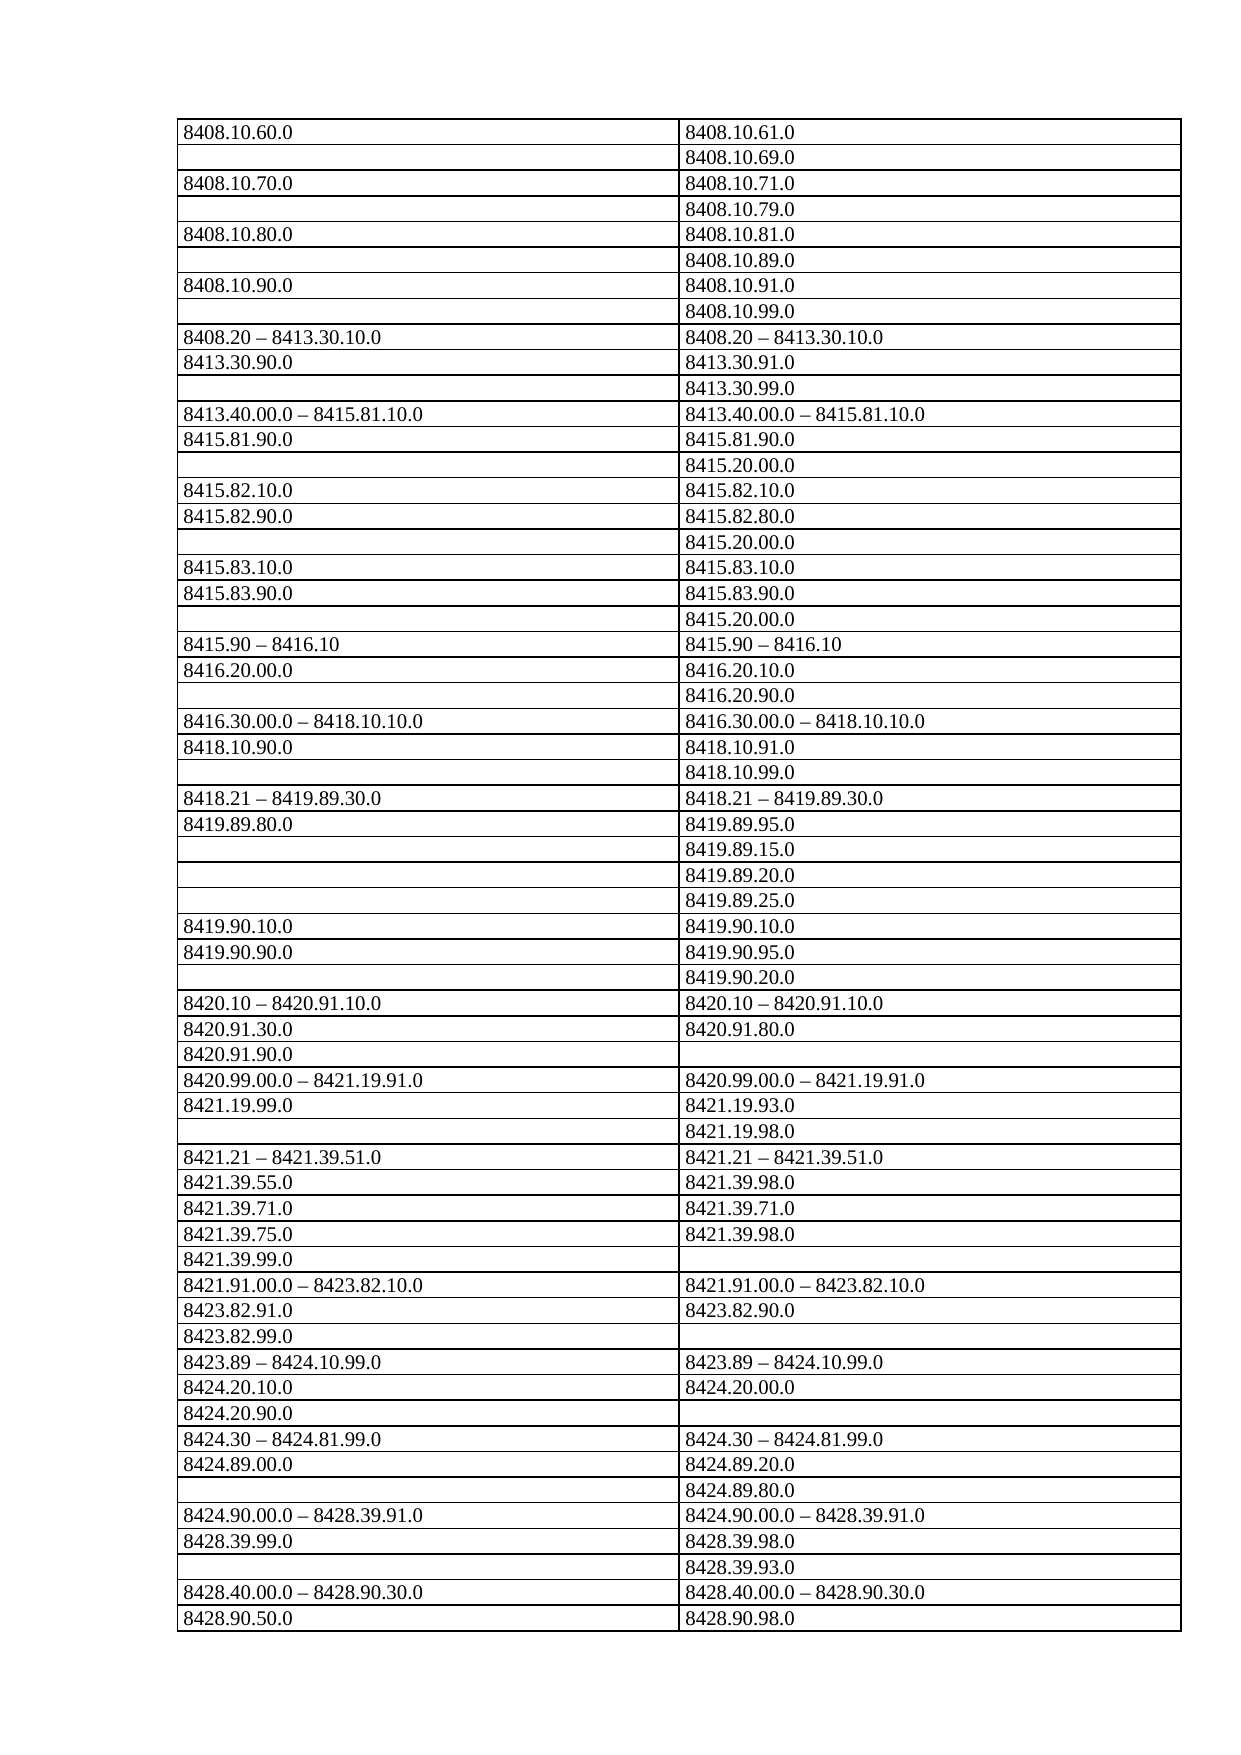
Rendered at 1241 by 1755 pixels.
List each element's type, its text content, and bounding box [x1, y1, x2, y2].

table_cell 8415.20.00.0 [680, 530, 1180, 554]
table_cell 8416.20.10.0 [680, 658, 1180, 682]
table_cell 8424.90.00.0 – 8428.39.91.0 [680, 1503, 1180, 1527]
table_cell [178, 145, 678, 169]
table_cell 8419.90.10.0 [680, 914, 1180, 938]
table_cell 8408.10.61.0 [680, 120, 1180, 144]
table_cell [178, 837, 678, 861]
table_cell 8418.10.90.0 [178, 735, 678, 759]
table_cell 8408.10.81.0 [680, 222, 1180, 246]
table_cell 8423.82.91.0 [178, 1298, 678, 1322]
table_cell 8415.82.90.0 [178, 504, 678, 528]
table_cell [178, 299, 678, 323]
table_cell [178, 683, 678, 707]
table_cell 8421.39.99.0 [178, 1247, 678, 1271]
table_cell 8413.30.91.0 [680, 350, 1180, 374]
table_cell 8421.39.71.0 [680, 1196, 1180, 1220]
table_cell 8419.89.95.0 [680, 812, 1180, 836]
table_cell 8424.20.10.0 [178, 1375, 678, 1399]
table_cell 8408.10.71.0 [680, 171, 1180, 195]
table_cell 8408.10.99.0 [680, 299, 1180, 323]
table_cell 8424.89.20.0 [680, 1452, 1180, 1476]
table_cell 8415.90 – 8416.10 [178, 632, 678, 656]
table_cell 8421.39.75.0 [178, 1222, 678, 1246]
table_cell 8421.91.00.0 – 8423.82.10.0 [178, 1273, 678, 1297]
table_cell 8421.39.98.0 [680, 1222, 1180, 1246]
table_cell [680, 1401, 1180, 1425]
table_cell 8421.19.93.0 [680, 1093, 1180, 1117]
table_cell [178, 1119, 678, 1143]
table_cell [178, 453, 678, 477]
table_cell 8415.82.80.0 [680, 504, 1180, 528]
table_cell [178, 863, 678, 887]
table_cell 8424.30 – 8424.81.99.0 [178, 1427, 678, 1451]
table_cell 8419.90.20.0 [680, 965, 1180, 989]
table_cell 8424.89.00.0 [178, 1452, 678, 1476]
table_cell 8420.91.90.0 [178, 1042, 678, 1066]
table_cell 8415.83.90.0 [178, 581, 678, 605]
table_cell 8416.20.00.0 [178, 658, 678, 682]
table_cell [178, 888, 678, 912]
table_cell 8419.89.15.0 [680, 837, 1180, 861]
table_cell 8428.90.98.0 [680, 1606, 1180, 1630]
table_cell 8408.10.89.0 [680, 248, 1180, 272]
table_cell 8423.89 – 8424.10.99.0 [178, 1350, 678, 1374]
table_cell 8421.21 – 8421.39.51.0 [178, 1145, 678, 1169]
table_cell [680, 1324, 1180, 1348]
table_cell [178, 607, 678, 631]
table_cell 8421.21 – 8421.39.51.0 [680, 1145, 1180, 1169]
table_cell 8423.89 – 8424.10.99.0 [680, 1350, 1180, 1374]
table_cell 8420.91.30.0 [178, 1017, 678, 1041]
table_cell 8419.89.25.0 [680, 888, 1180, 912]
table_cell 8421.91.00.0 – 8423.82.10.0 [680, 1273, 1180, 1297]
table_cell 8413.40.00.0 – 8415.81.10.0 [680, 402, 1180, 426]
table_cell 8420.91.80.0 [680, 1017, 1180, 1041]
table_cell [178, 1555, 678, 1579]
table_cell [178, 1478, 678, 1502]
table_cell 8415.81.90.0 [178, 427, 678, 451]
table_cell 8408.20 – 8413.30.10.0 [178, 325, 678, 349]
table_cell [178, 248, 678, 272]
table_cell [680, 1247, 1180, 1271]
table_cell 8408.10.69.0 [680, 145, 1180, 169]
table_cell 8415.82.10.0 [680, 478, 1180, 502]
table_cell 8415.81.90.0 [680, 427, 1180, 451]
table_cell 8420.99.00.0 – 8421.19.91.0 [680, 1068, 1180, 1092]
table_cell 8421.19.99.0 [178, 1093, 678, 1117]
table_cell 8415.90 – 8416.10 [680, 632, 1180, 656]
table_cell 8419.89.80.0 [178, 812, 678, 836]
table_cell [680, 1042, 1180, 1066]
table_cell 8418.21 – 8419.89.30.0 [680, 786, 1180, 810]
table_cell 8419.89.20.0 [680, 863, 1180, 887]
table_cell 8428.40.00.0 – 8428.90.30.0 [178, 1580, 678, 1604]
table_cell [178, 197, 678, 221]
table_cell 8428.90.50.0 [178, 1606, 678, 1630]
table_cell 8420.10 – 8420.91.10.0 [178, 991, 678, 1015]
table_cell 8428.39.93.0 [680, 1555, 1180, 1579]
table_cell 8428.40.00.0 – 8428.90.30.0 [680, 1580, 1180, 1604]
table_cell 8419.90.95.0 [680, 940, 1180, 964]
table_cell 8424.89.80.0 [680, 1478, 1180, 1502]
table_cell 8413.30.99.0 [680, 376, 1180, 400]
table_cell 8428.39.99.0 [178, 1529, 678, 1553]
table_cell 8408.10.70.0 [178, 171, 678, 195]
table_cell 8415.83.10.0 [680, 555, 1180, 579]
table_cell [178, 530, 678, 554]
table_cell 8421.39.71.0 [178, 1196, 678, 1220]
table_cell [178, 760, 678, 784]
table_cell 8413.40.00.0 – 8415.81.10.0 [178, 402, 678, 426]
table_cell 8421.39.98.0 [680, 1170, 1180, 1194]
table_cell 8423.82.90.0 [680, 1298, 1180, 1322]
table_cell 8415.20.00.0 [680, 453, 1180, 477]
table_cell 8415.83.10.0 [178, 555, 678, 579]
table_cell 8421.19.98.0 [680, 1119, 1180, 1143]
table_cell 8424.30 – 8424.81.99.0 [680, 1427, 1180, 1451]
table_cell 8408.20 – 8413.30.10.0 [680, 325, 1180, 349]
table_cell 8418.21 – 8419.89.30.0 [178, 786, 678, 810]
table_cell 8424.20.90.0 [178, 1401, 678, 1425]
table_cell [178, 965, 678, 989]
table_cell 8415.20.00.0 [680, 607, 1180, 631]
table_cell 8423.82.99.0 [178, 1324, 678, 1348]
table_cell 8413.30.90.0 [178, 350, 678, 374]
table_cell 8421.39.55.0 [178, 1170, 678, 1194]
table_cell 8408.10.79.0 [680, 197, 1180, 221]
table_cell 8419.90.90.0 [178, 940, 678, 964]
table_cell 8416.30.00.0 – 8418.10.10.0 [680, 709, 1180, 733]
table_cell 8408.10.91.0 [680, 273, 1180, 297]
table_cell 8424.20.00.0 [680, 1375, 1180, 1399]
table_cell 8424.90.00.0 – 8428.39.91.0 [178, 1503, 678, 1527]
table_cell 8408.10.90.0 [178, 273, 678, 297]
table_cell 8408.10.60.0 [178, 120, 678, 144]
table_cell [178, 376, 678, 400]
table_cell 8416.30.00.0 – 8418.10.10.0 [178, 709, 678, 733]
table_cell 8419.90.10.0 [178, 914, 678, 938]
table_cell 8418.10.91.0 [680, 735, 1180, 759]
table_cell 8408.10.80.0 [178, 222, 678, 246]
table_cell 8420.99.00.0 – 8421.19.91.0 [178, 1068, 678, 1092]
table_cell 8428.39.98.0 [680, 1529, 1180, 1553]
table_cell 8418.10.99.0 [680, 760, 1180, 784]
table_cell 8415.83.90.0 [680, 581, 1180, 605]
table_cell 8415.82.10.0 [178, 478, 678, 502]
table_cell 8420.10 – 8420.91.10.0 [680, 991, 1180, 1015]
table_cell 8416.20.90.0 [680, 683, 1180, 707]
